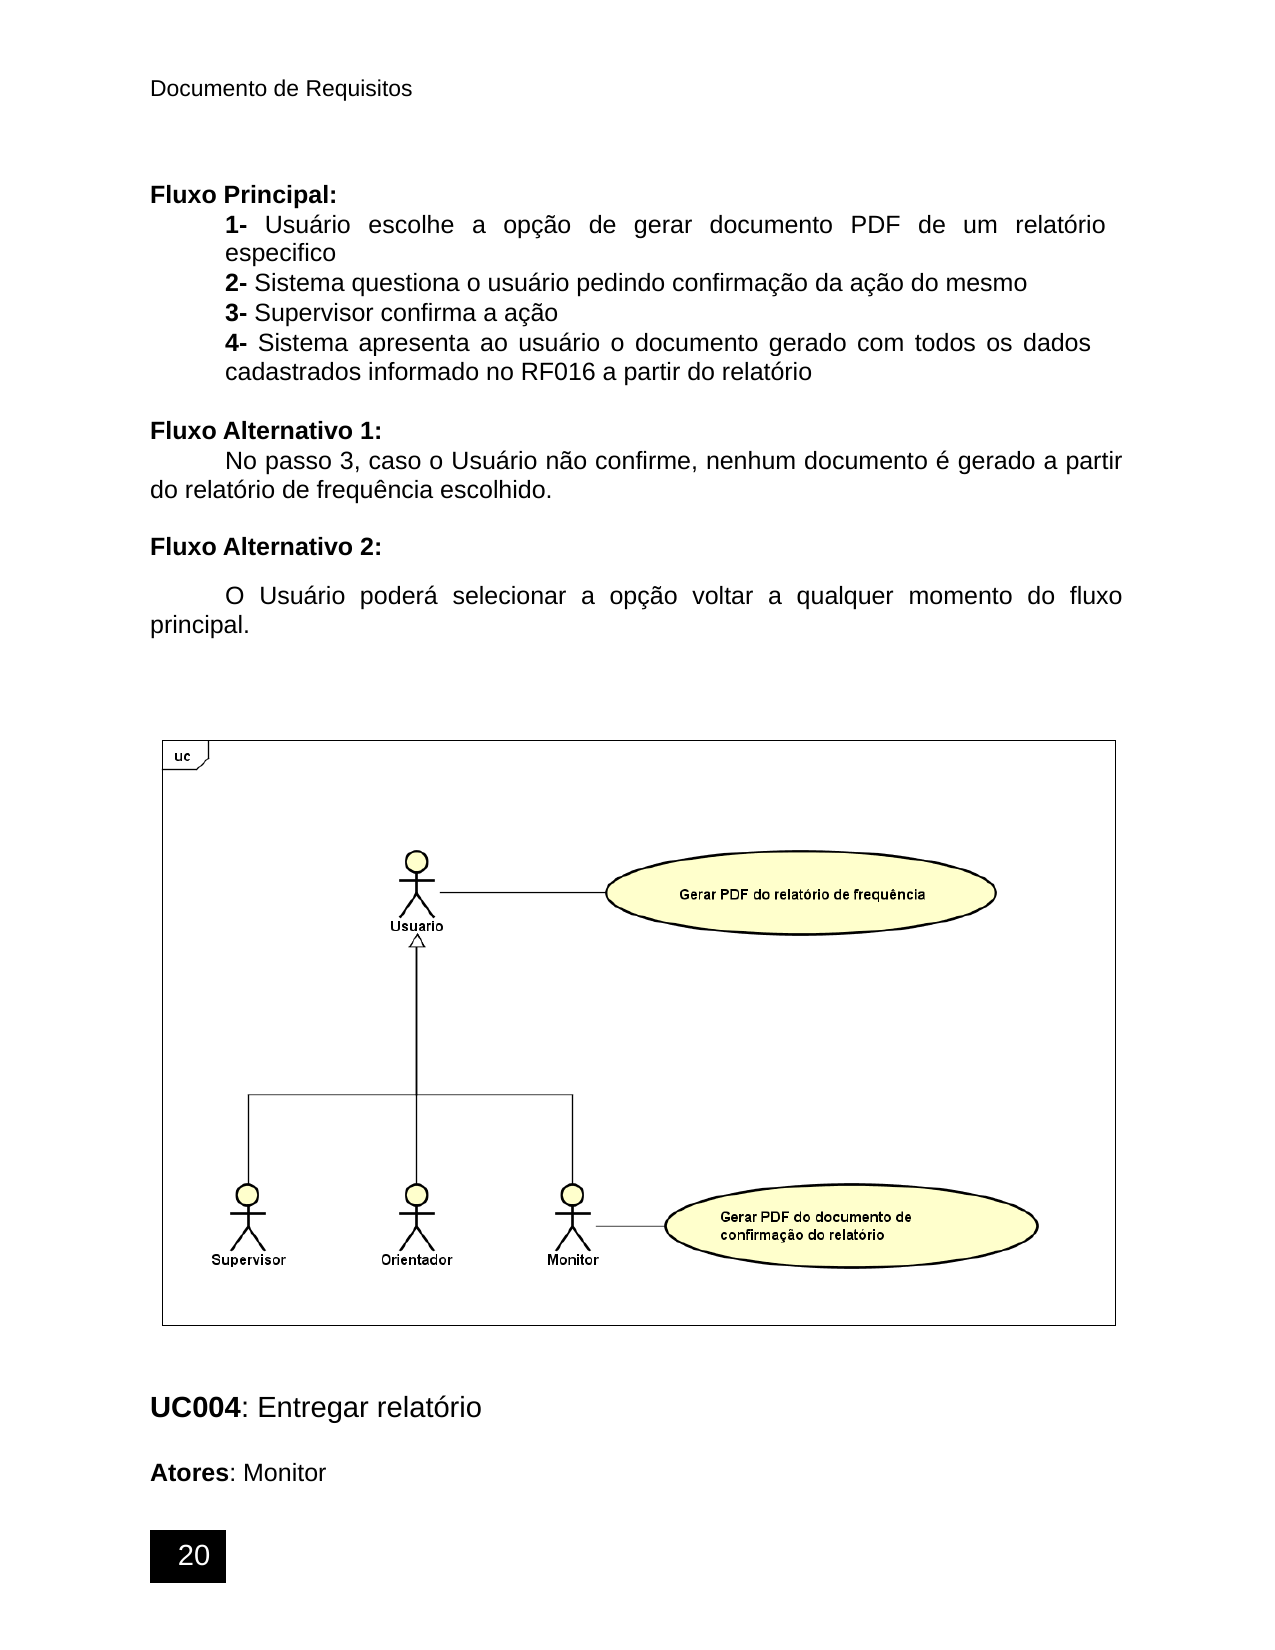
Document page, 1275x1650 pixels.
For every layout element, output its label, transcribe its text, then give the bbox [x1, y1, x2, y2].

text Fluxo Alternativo 1: [150, 416, 1125, 445]
text 1- Usuário escolhe a opção de gerar documento PDF de um relatório especifico [150, 209, 1125, 267]
subtitle UC004: Entregar relatório [150, 1390, 1125, 1423]
text Fluxo Alternativo 2: [150, 532, 1125, 561]
text Fluxo Principal: [150, 180, 1125, 208]
text 4- Sistema apresenta ao usuário o documento gerado com todos os dados cadastrados informado no RF016 a partir do relatório [150, 328, 1125, 385]
text 3- Supervisor confirma a ação [150, 298, 1125, 327]
text Atores: Monitor [150, 1458, 1125, 1487]
text O Usuário poderá selecionar a opção voltar a qualquer momento do fluxo principal. [150, 581, 1125, 639]
text No passo 3, caso o Usuário não confirme, nenhum documento é gerado a partir do relatório de frequência escolhido. [150, 446, 1125, 503]
text 2- Sistema questiona o usuário pedindo confirmação da ação do mesmo [150, 268, 1125, 297]
picture [150, 728, 1125, 1336]
